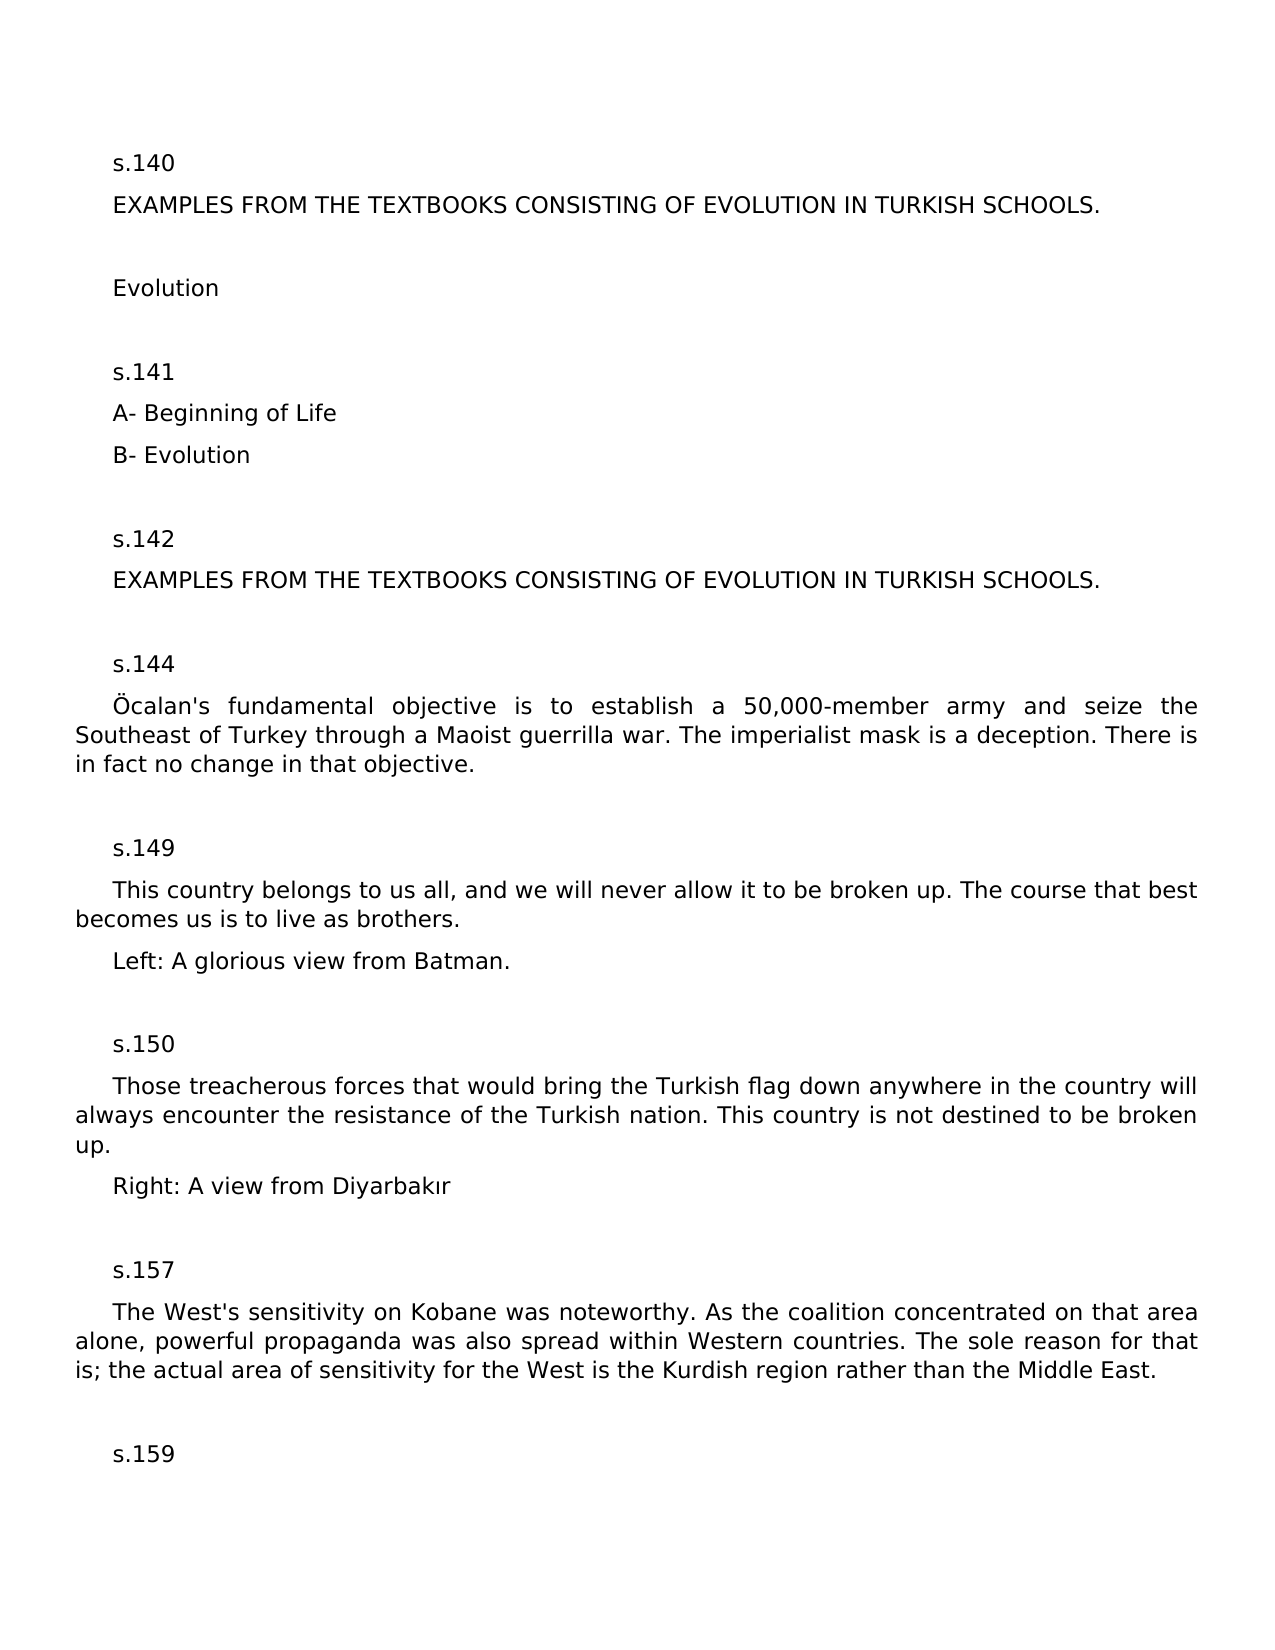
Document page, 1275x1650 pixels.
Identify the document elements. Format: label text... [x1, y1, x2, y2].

text B- Evolution [75, 442, 1200, 469]
text Left: A glorious view from Batman. [75, 948, 1200, 974]
text s.157 [75, 1257, 1200, 1284]
text EXAMPLES FROM THE TEXTBOOKS CONSISTING OF EVOLUTION IN TURKISH SCHOOLS. [75, 568, 1200, 594]
text s.142 [75, 526, 1200, 553]
text Evolution [75, 275, 1200, 302]
text s.149 [75, 835, 1200, 862]
text Öcalan's fundamental objective is to establish a 50,000-member army and seize the Southeast of Turkey through a Maoist guerrilla war. The imperialist mask is a deception. There is in fact no change in that objective. [75, 693, 1200, 778]
text s.159 [75, 1441, 1200, 1468]
text s.140 [75, 150, 1200, 177]
text EXAMPLES FROM THE TEXTBOOKS CONSISTING OF EVOLUTION IN TURKISH SCHOOLS. [75, 192, 1200, 218]
text s.144 [75, 651, 1200, 678]
text The West's sensitivity on Kobane was noteworthy. As the coalition concentrated on that area alone, powerful propaganda was also spread within Western countries. The sole reason for that is; the actual area of sensitivity for the West is the Kurdish region rather than the Middle East. [75, 1299, 1200, 1384]
text A- Beginning of Life [75, 401, 1200, 427]
text Right: A view from Diyarbakır [75, 1173, 1200, 1200]
text This country belongs to us all, and we will never allow it to be broken up. The course that best becomes us is to live as brothers. [75, 877, 1200, 933]
text Those treacherous forces that would bring the Turkish flag down anywhere in the country will always encounter the resistance of the Turkish nation. This country is not destined to be broken up. [75, 1073, 1200, 1158]
text s.150 [75, 1031, 1200, 1058]
text s.141 [75, 359, 1200, 386]
